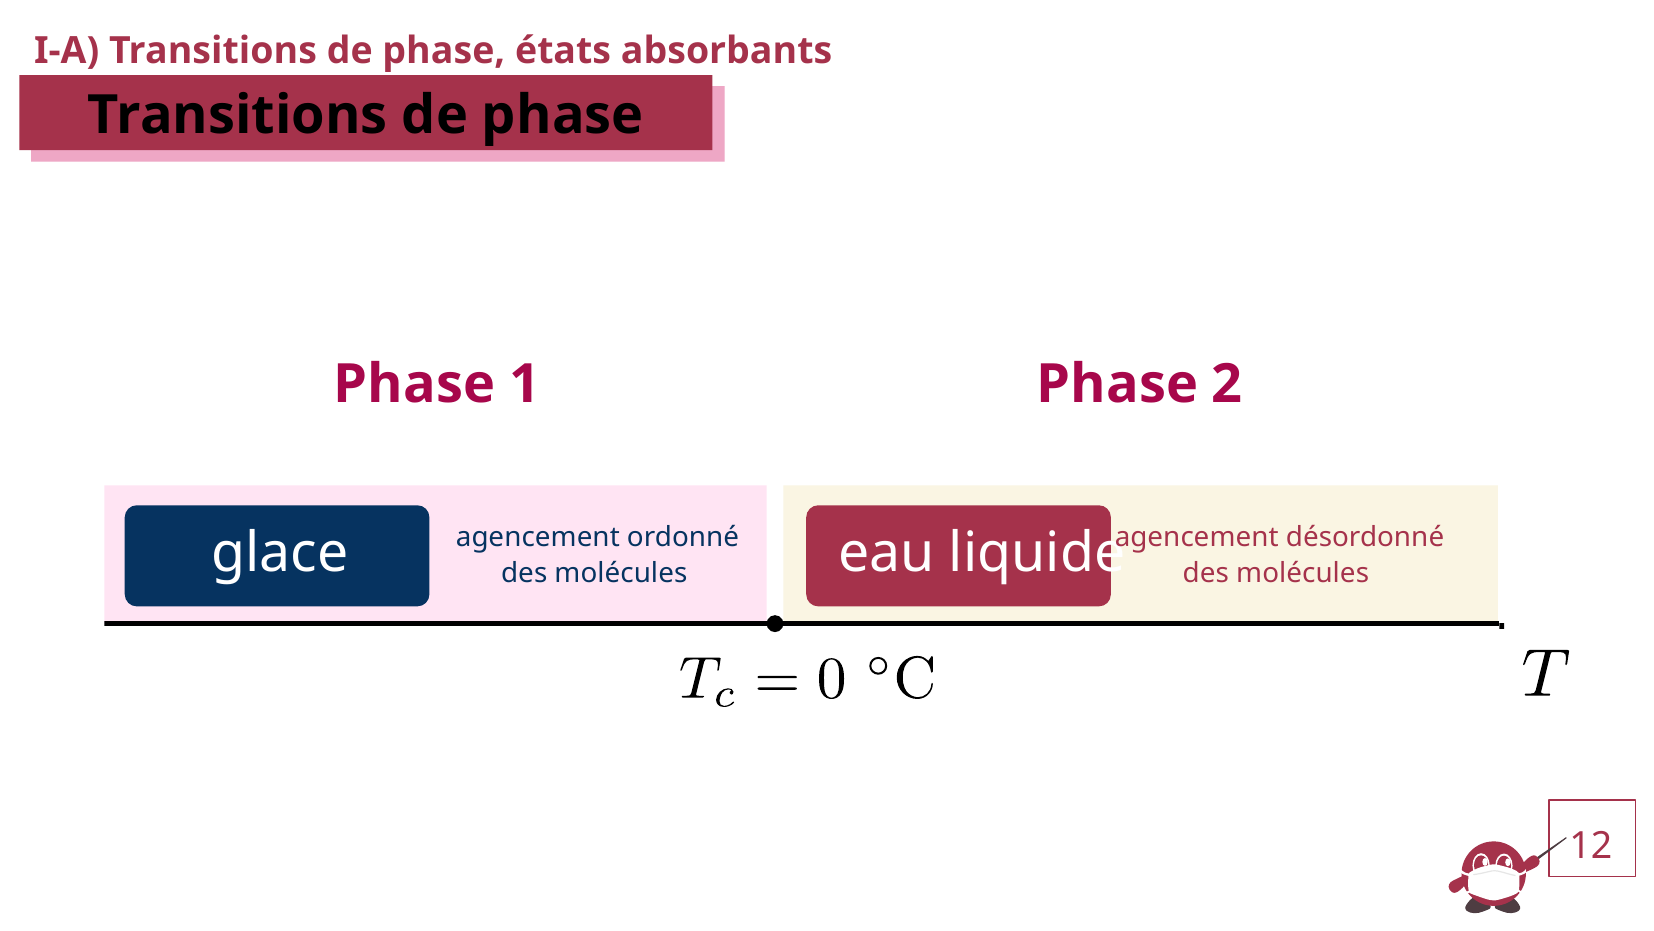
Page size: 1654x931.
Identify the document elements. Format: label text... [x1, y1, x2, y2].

text_box [1492, 811, 1654, 887]
text_box Transitions de phase [19, 76, 713, 151]
text_box Phase 1 [305, 337, 569, 416]
picture [1448, 799, 1637, 914]
picture [104, 485, 1570, 707]
text_box Phase 2 [1008, 337, 1272, 416]
text_box I-A) Transitions de phase, états absorbants [19, 16, 776, 76]
